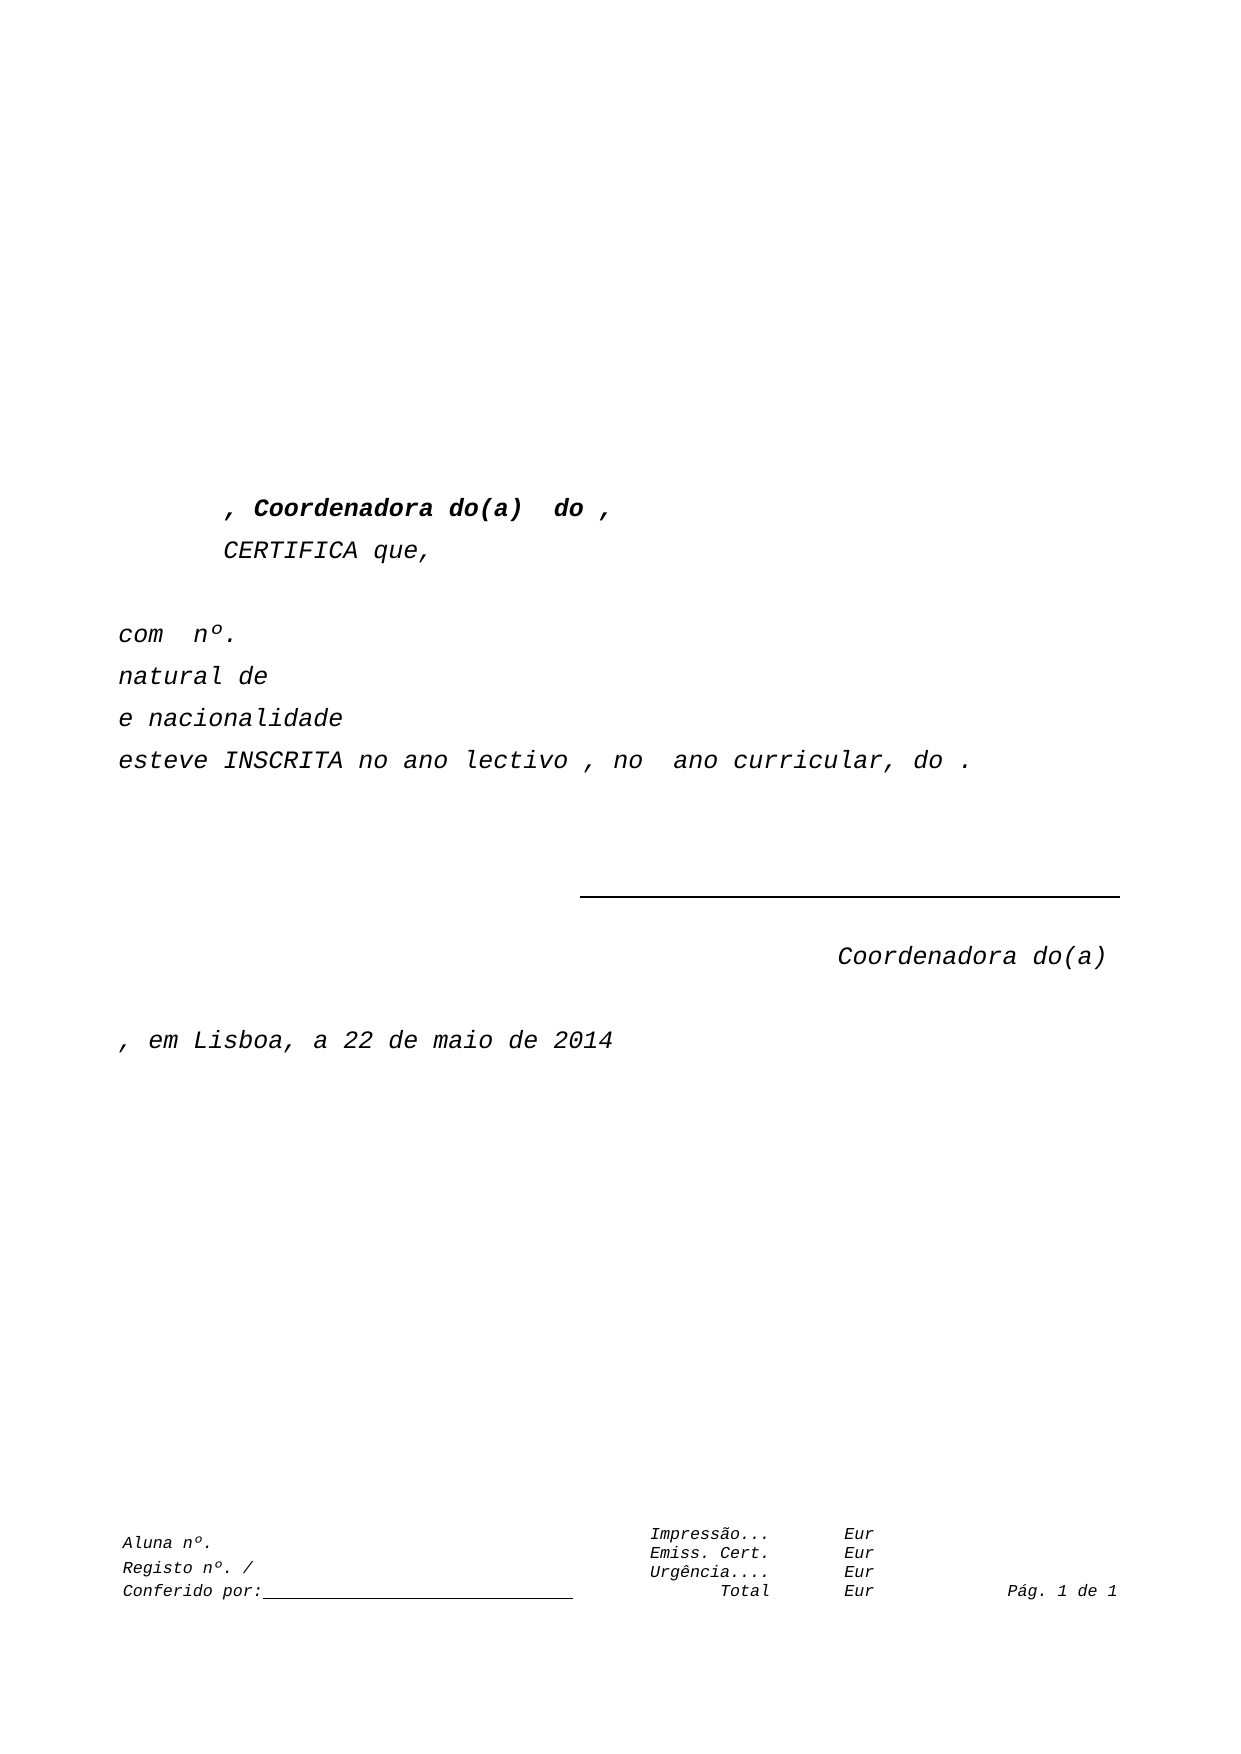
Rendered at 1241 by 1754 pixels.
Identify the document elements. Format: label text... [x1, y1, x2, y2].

text CERTIFICA que, [193, 525, 1122, 567]
text Coordenadora do(a) [118, 931, 1122, 973]
text esteve INSCRITA no ano lectivo , no ano curricular, do . [118, 735, 1122, 777]
text , em Lisboa, a 22 de maio de 2014 [118, 1015, 1122, 1057]
text e nacionalidade [118, 693, 1122, 735]
text , Coordenadora do(a) do , [118, 483, 1122, 525]
text natural de [118, 651, 1122, 693]
text com nº. [118, 609, 1122, 651]
